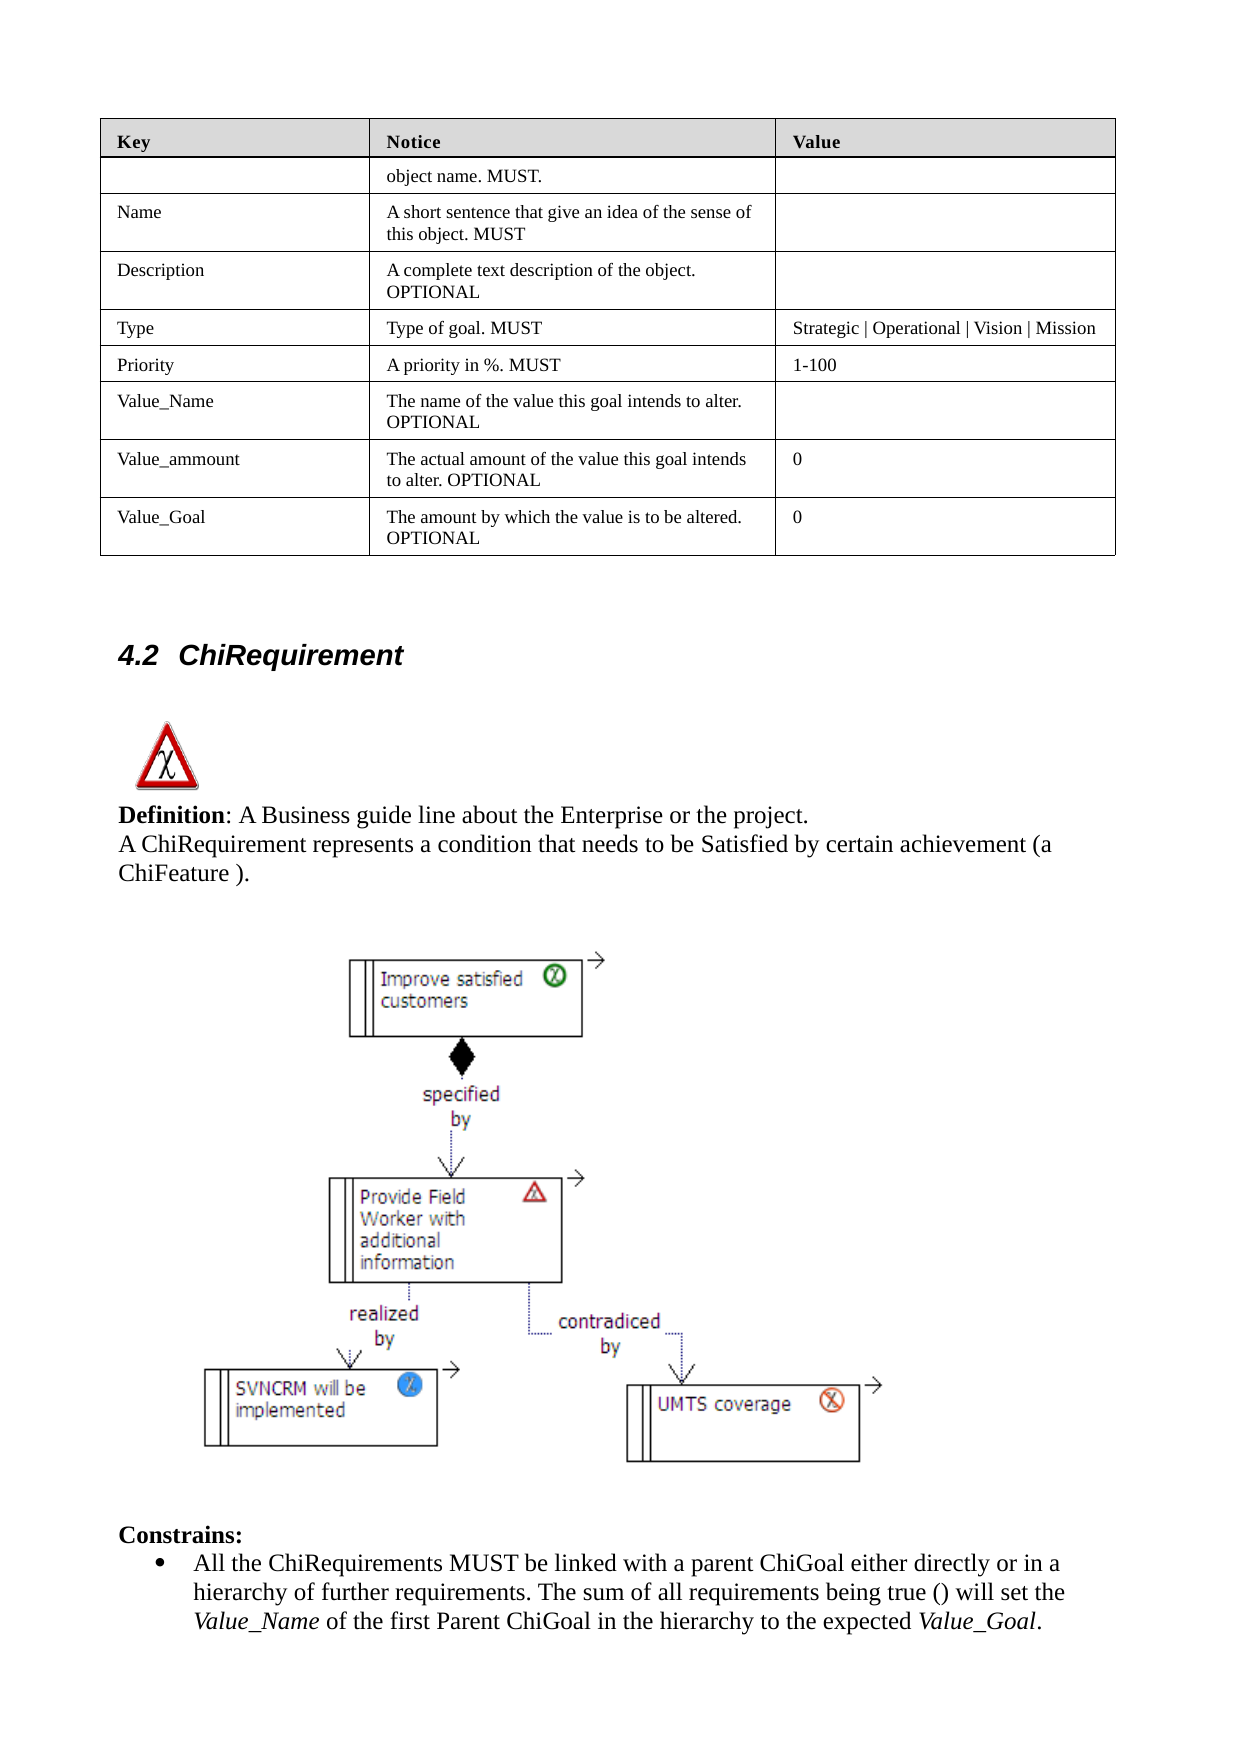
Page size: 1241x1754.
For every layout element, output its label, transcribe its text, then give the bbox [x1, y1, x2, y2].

table_header Key [101, 119, 369, 156]
table_cell 0 [776, 498, 1115, 555]
table_cell Type [101, 310, 369, 345]
table_cell A complete text description of the object. OPTIONAL [370, 252, 775, 309]
table_cell [776, 382, 1115, 439]
table_cell Type of goal. MUST [370, 310, 775, 345]
table_cell Priority [101, 346, 369, 381]
table_cell A priority in %. MUST [370, 346, 775, 381]
table_cell [101, 158, 369, 193]
table_cell [776, 194, 1115, 251]
table_cell A short sentence that give an idea of the sense of this object. MUST [370, 194, 775, 251]
table_cell Description [101, 252, 369, 309]
table_header Notice [370, 119, 775, 156]
table_cell object name. MUST. [370, 158, 775, 193]
table_cell [776, 158, 1115, 193]
table_cell Strategic | Operational | Vision | Mission [776, 310, 1115, 345]
table_cell The amount by which the value is to be altered. OPTIONAL [370, 498, 775, 555]
text Definition: A Business guide line about the Enterprise or the project. [118, 800, 1122, 829]
table_cell Value_Goal [101, 498, 369, 555]
table_header Value [776, 119, 1115, 156]
table_cell Name [101, 194, 369, 251]
table_cell 0 [776, 440, 1115, 497]
table_cell Value_Name [101, 382, 369, 439]
text Constrains: [118, 1520, 1122, 1548]
text A ChiRequirement represents a condition that needs to be Satisfied by certain achievement (a ChiFeature ). [118, 829, 1122, 886]
table_cell The name of the value this goal intends to alter. OPTIONAL [370, 382, 775, 439]
table_cell [776, 252, 1115, 309]
picture [125, 899, 890, 1478]
picture [134, 721, 199, 791]
subtitle ChiRequirement [118, 638, 1122, 671]
table_cell Value_ammount [101, 440, 369, 497]
list All the ChiRequirements MUST be linked with a parent ChiGoal either directly or in a hierarchy of further requirements. The sum of all requirements being true () will set the Value_Name of the first Parent ChiGoal in the hierarchy to the expected Value_Goal. [156, 1548, 1122, 1635]
table_cell The actual amount of the value this goal intends to alter. OPTIONAL [370, 440, 775, 497]
table_cell 1-100 [776, 346, 1115, 381]
